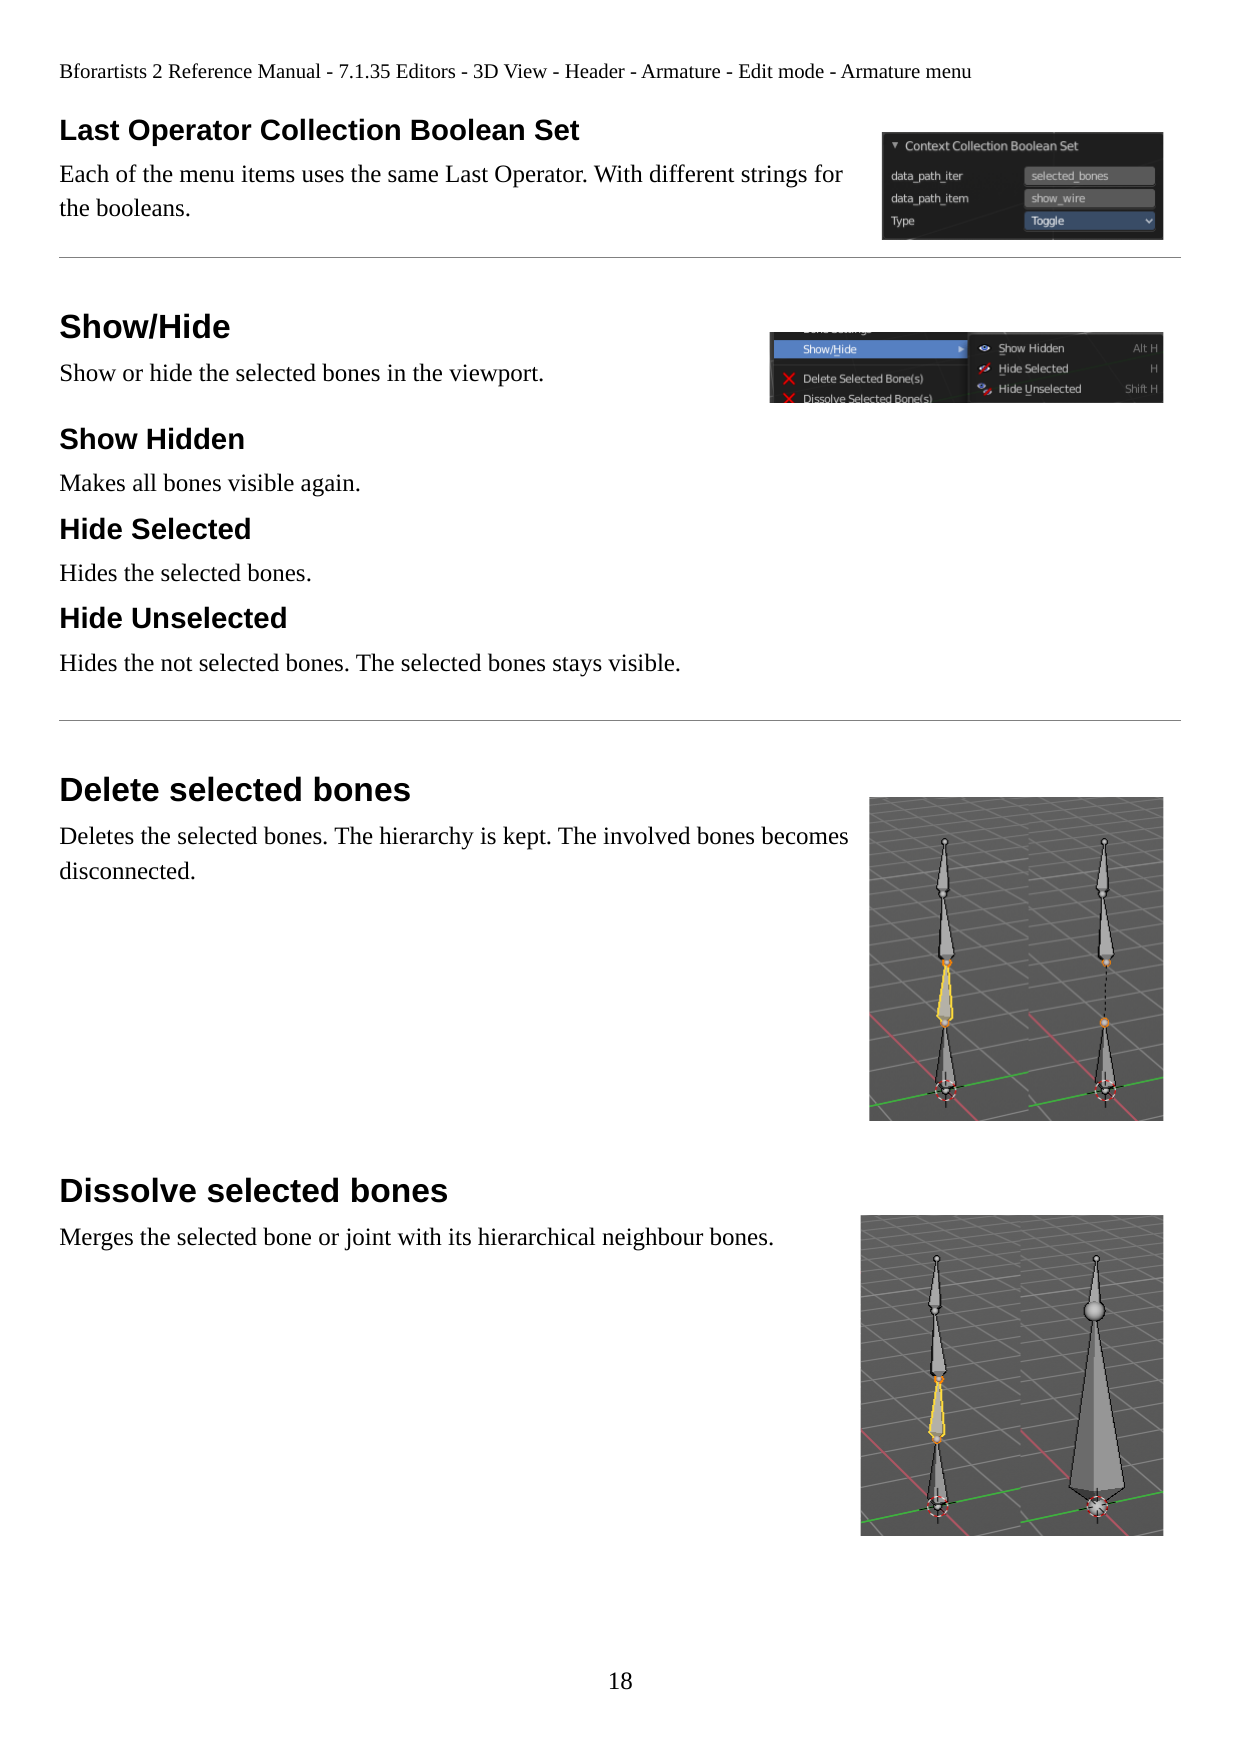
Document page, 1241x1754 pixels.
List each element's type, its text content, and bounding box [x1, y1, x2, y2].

subtitle Hide Unselected [59, 601, 1181, 635]
subtitle Delete selected bones [59, 770, 1181, 809]
text Hides the not selected bones. The selected bones stays visible. [59, 648, 1181, 676]
text Show or hide the selected bones in the viewport. [59, 358, 769, 387]
subtitle Last Operator Collection Boolean Set [59, 113, 1181, 146]
text Merges the selected bone or joint with its hierarchical neighbour bones. [59, 1222, 860, 1251]
subtitle Dissolve selected bones [59, 1171, 1181, 1209]
subtitle Show Hidden [59, 422, 1181, 456]
picture [769, 332, 1164, 403]
text Each of the menu items uses the same Last Operator. With different strings for the booleans. [59, 159, 881, 222]
picture [869, 797, 1164, 1121]
text Makes all bones visible again. [59, 468, 1181, 497]
picture [881, 132, 1164, 240]
text Hides the selected bones. [59, 558, 1181, 587]
picture [860, 1215, 1164, 1536]
subtitle Hide Selected [59, 512, 1181, 546]
text Deletes the selected bones. The hierarchy is kept. The involved bones becomes disconnected. [59, 821, 869, 884]
subtitle Show/Hide [59, 307, 1181, 346]
